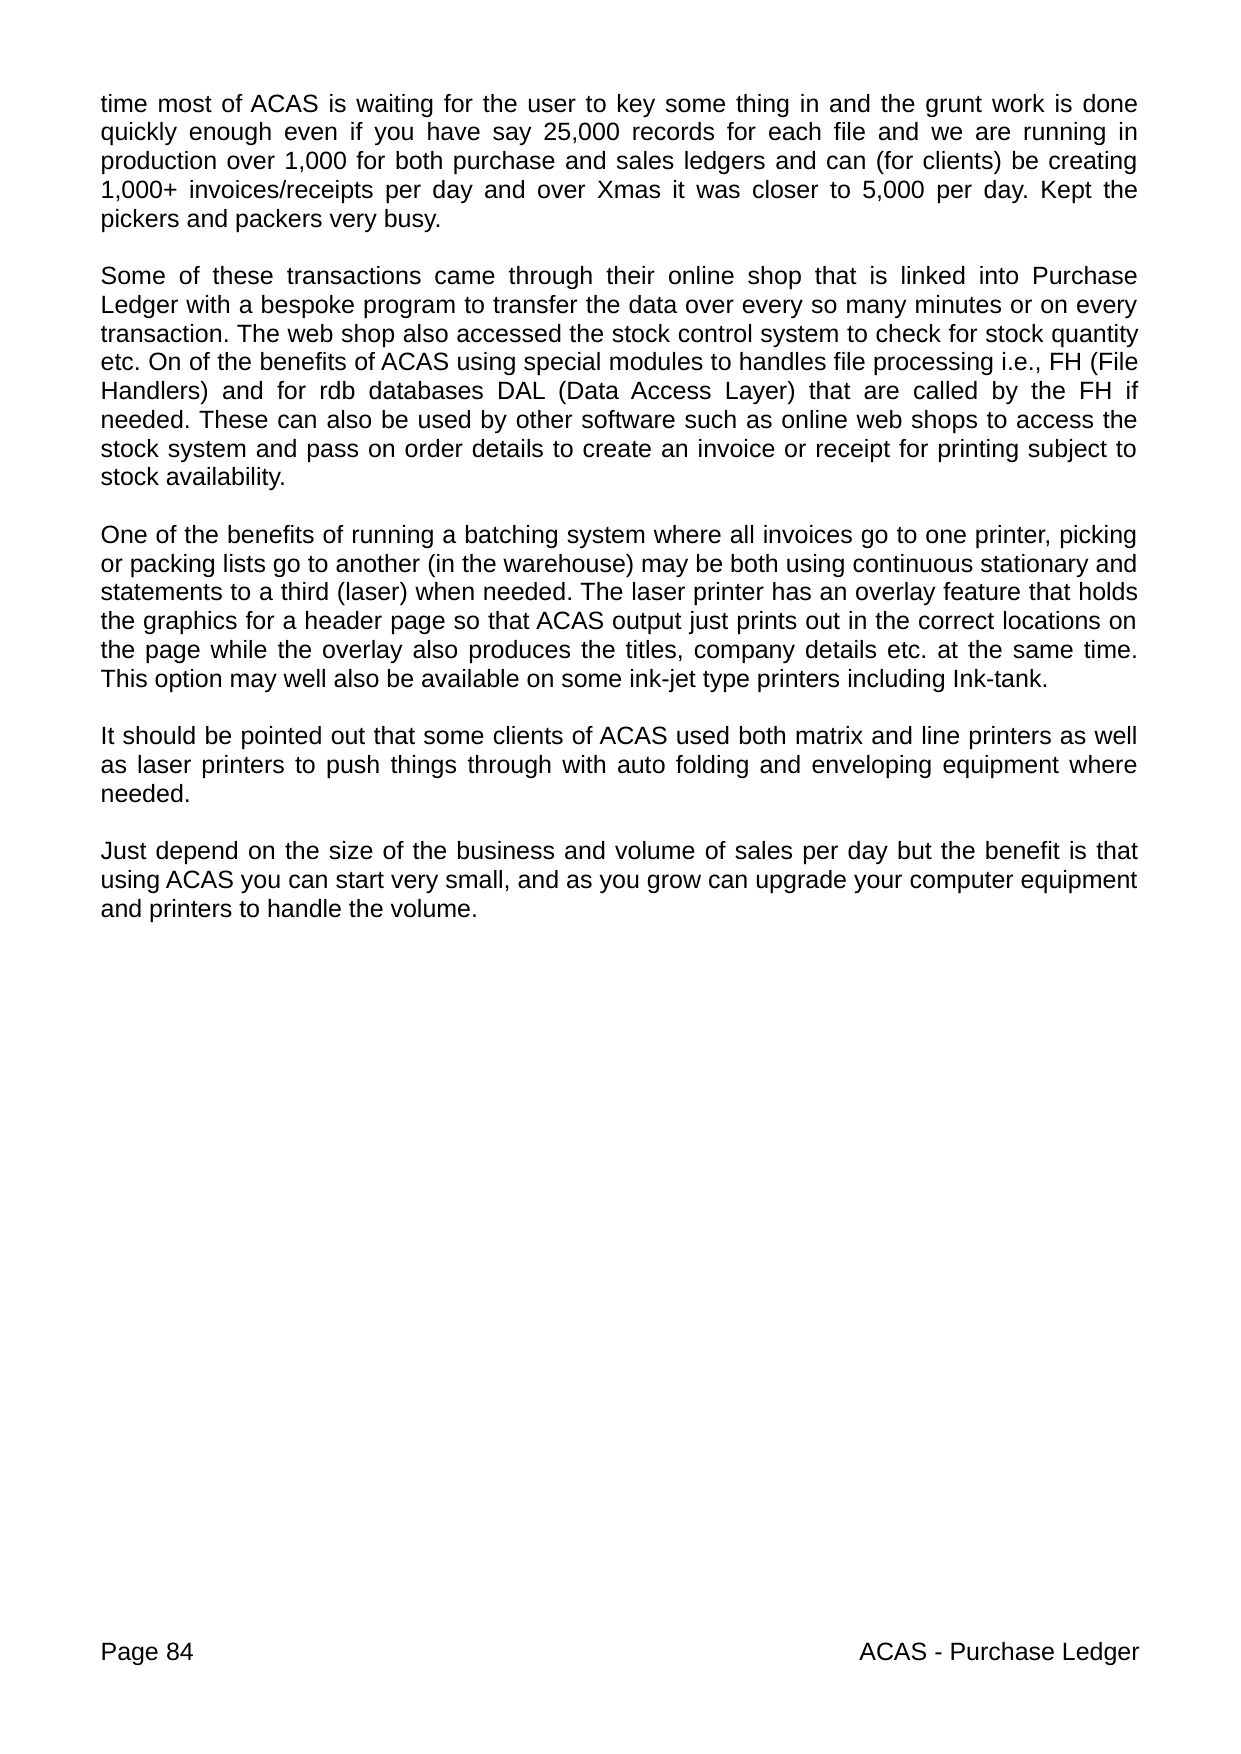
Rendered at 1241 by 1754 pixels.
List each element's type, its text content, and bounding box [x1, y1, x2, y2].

text One of the benefits of running a batching system where all invoices go to one printer, picking or packing lists go to another (in the warehouse) may be both using continuous stationary and statements to a third (laser) when needed. The laser printer has an overlay feature that holds the graphics for a header page so that ACAS output just prints out in the correct locations on the page while the overlay also produces the titles, company details etc. at the same time. This option may well also be available on some ink-jet type printers including Ink-tank. [100, 520, 1140, 692]
text It should be pointed out that some clients of ACAS used both matrix and line printers as well as laser printers to push things through with auto folding and enveloping equipment where needed. [100, 721, 1140, 807]
text Just depend on the size of the business and volume of sales per day but the benefit is that using ACAS you can start very small, and as you grow can upgrade your computer equipment and printers to handle the volume. [100, 836, 1140, 922]
text Some of these transactions came through their online shop that is linked into Purchase Ledger with a bespoke program to transfer the data over every so many minutes or on every transaction. The web shop also accessed the stock control system to check for stock quantity etc. On of the benefits of ACAS using special modules to handles file processing i.e., FH (File Handlers) and for rdb databases DAL (Data Access Layer) that are called by the FH if needed. These can also be used by other software such as online web shops to access the stock system and pass on order details to create an invoice or receipt for printing subject to stock availability. [100, 261, 1140, 491]
text time most of ACAS is waiting for the user to key some thing in and the grunt work is done quickly enough even if you have say 25,000 records for each file and we are running in production over 1,000 for both purchase and sales ledgers and can (for clients) be creating 1,000+ invoices/receipts per day and over Xmas it was closer to 5,000 per day. Kept the pickers and packers very busy. [100, 88, 1140, 232]
